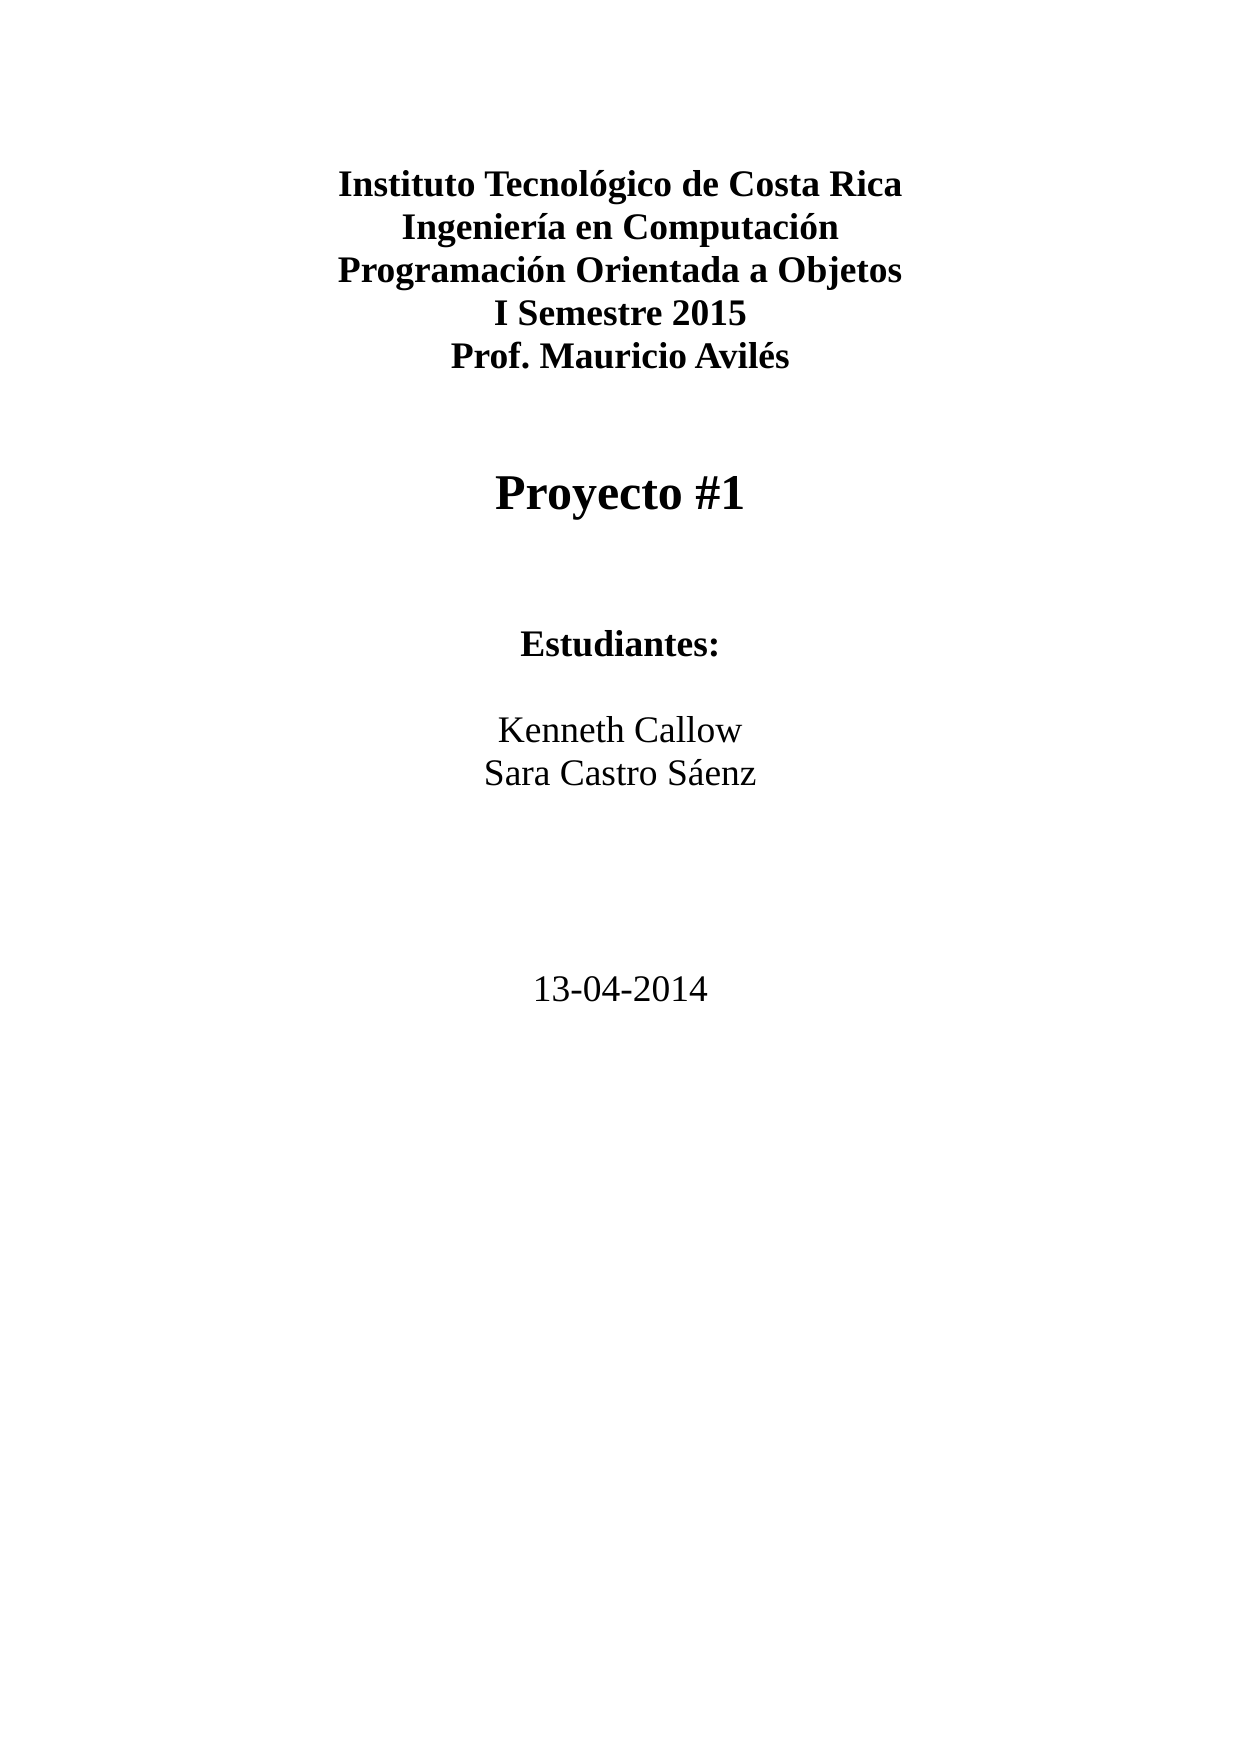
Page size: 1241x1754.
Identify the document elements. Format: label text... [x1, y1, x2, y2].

text Instituto Tecnológico de Costa Rica [118, 161, 1122, 204]
text Kenneth Callow [118, 707, 1122, 751]
text Prof. Mauricio Avilés [118, 334, 1122, 377]
text Proyecto #1 [118, 463, 1122, 521]
text I Semestre 2015 [118, 291, 1122, 334]
text Programación Orientada a Objetos [118, 247, 1122, 291]
text 13-04-2014 [118, 966, 1122, 1009]
text Estudiantes: [118, 621, 1122, 664]
text Ingeniería en Computación [118, 204, 1122, 247]
text Sara Castro Sáenz [118, 751, 1122, 794]
